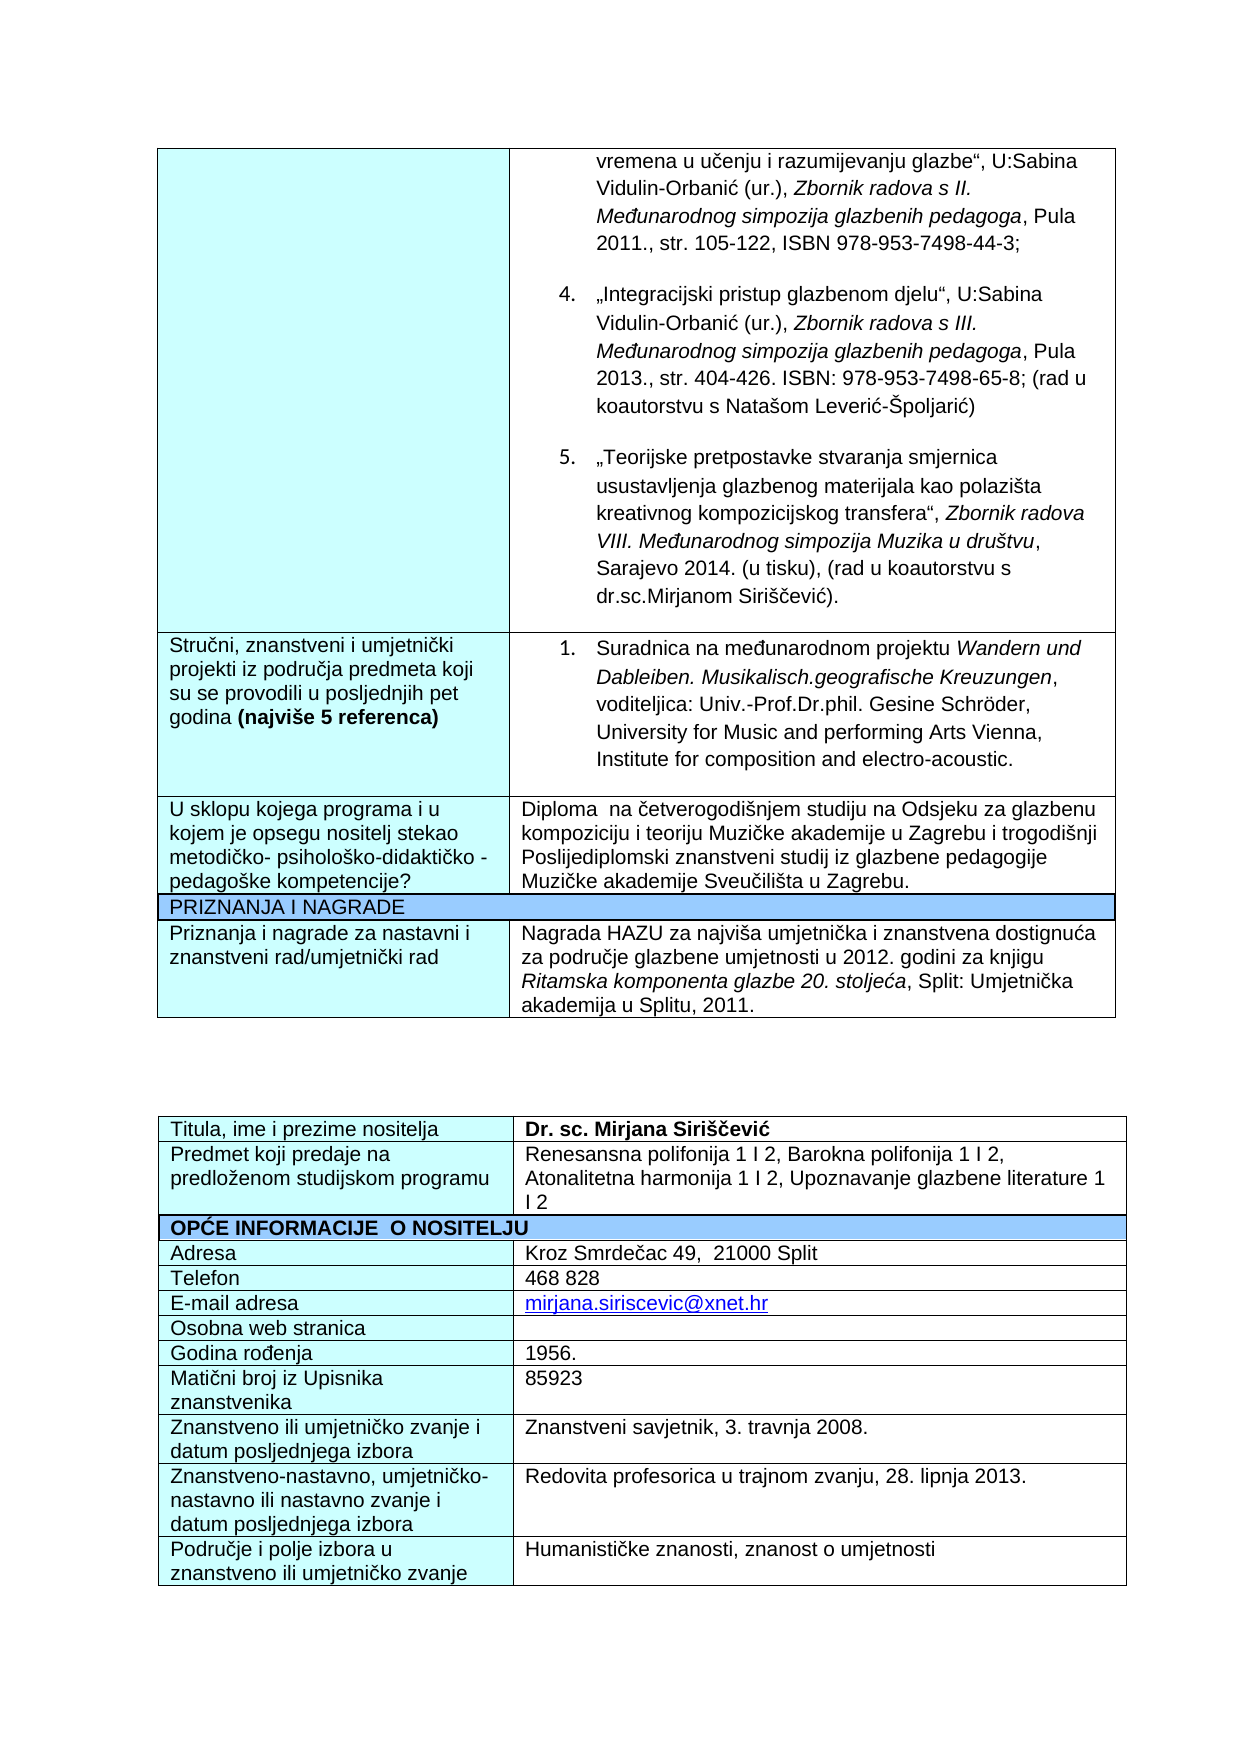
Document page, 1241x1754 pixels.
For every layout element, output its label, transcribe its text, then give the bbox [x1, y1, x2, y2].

table_cell Stručni, znanstveni i umjetnički projekti iz područja predmeta koji su se provodili u posljednjih pet godina (najviše 5 referenca) [158, 633, 509, 796]
table_cell Područje i polje izbora u znanstveno ili umjetničko zvanje [159, 1537, 513, 1585]
table_cell Predmet koji predaje na predloženom studijskom programu [159, 1142, 513, 1214]
table_cell Nagrada HAZU za najviša umjetnička i znanstvena dostignuća za područje glazbene umjetnosti u 2012. godini za knjigu Ritamska komponenta glazbe 20. stoljeća, Split: Umjetnička akademija u Splitu, 2011. [510, 921, 1115, 1017]
table_cell Znanstveno ili umjetničko zvanje i datum posljednjega izbora [159, 1415, 513, 1463]
table_cell E-mail adresa [159, 1291, 513, 1315]
table_cell OPĆE INFORMACIJE O NOSITELJU [160, 1216, 1126, 1239]
table_cell Znanstveno-nastavno, umjetničko-nastavno ili nastavno zvanje i datum posljednjega izbora [159, 1464, 513, 1536]
table_cell mirjana.siriscevic@xnet.hr [514, 1291, 1126, 1315]
table_cell 468 828 [514, 1266, 1126, 1290]
table_cell PRIZNANJA I NAGRADE [159, 895, 1114, 919]
table_cell 1956. [514, 1341, 1126, 1365]
table_cell U sklopu kojega programa i u kojem je opsegu nositelj stekao metodičko- psihološko-didaktičko -pedagoške kompetencije? [158, 797, 509, 893]
table_cell Matični broj iz Upisnika znanstvenika [159, 1366, 513, 1414]
table_cell [158, 149, 509, 632]
table_cell Znanstveni savjetnik, 3. travnja 2008. [514, 1415, 1126, 1463]
table_cell Renesansna polifonija 1 I 2, Barokna polifonija 1 I 2, Atonalitetna harmonija 1 I 2, Upoznavanje glazbene literature 1 I 2 [514, 1142, 1126, 1214]
table_cell Kroz Smrdečac 49, 21000 Split [514, 1241, 1126, 1265]
table_header Dr. sc. Mirjana Siriščević [514, 1117, 1126, 1141]
table_cell Redovita profesorica u trajnom zvanju, 28. lipnja 2013. [514, 1464, 1126, 1536]
table_cell Osobna web stranica [159, 1316, 513, 1340]
table_cell Telefon [159, 1266, 513, 1290]
table_cell vremena u učenju i razumijevanju glazbe“, U:Sabina Vidulin-Orbanić (ur.), Zbornik radova s II. Međunarodnog simpozija glazbenih pedagoga, Pula 2011., str. 105-122, ISBN 978-953-7498-44-3; „Integracijski pristup glazbenom djelu“, U:Sabina Vidulin-Orbanić (ur.), Zbornik radova s III. Međunarodnog simpozija glazbenih pedagoga, Pula 2013., str. 404-426. ISBN: 978-953-7498-65-8; (rad u koautorstvu s Natašom Leverić-Špoljarić) „Teorijske pretpostavke stvaranja smjernica usustavljenja glazbenog materijala kao polazišta kreativnog kompozicijskog transfera“, Zbornik radova VIII. Međunarodnog simpozija Muzika u društvu, Sarajevo 2014. (u tisku), (rad u koautorstvu s dr.sc.Mirjanom Siriščević). [510, 149, 1115, 632]
table_cell Diploma na četverogodišnjem studiju na Odsjeku za glazbenu kompoziciju i teoriju Muzičke akademije u Zagrebu i trogodišnji Poslijediplomski znanstveni studij iz glazbene pedagogije Muzičke akademije Sveučilišta u Zagrebu. [510, 797, 1115, 893]
table_cell Humanističke znanosti, znanost o umjetnosti [514, 1537, 1126, 1585]
table_cell Priznanja i nagrade za nastavni i znanstveni rad/umjetnički rad [158, 921, 509, 1017]
table_cell Godina rođenja [159, 1341, 513, 1365]
table_header Titula, ime i prezime nositelja [159, 1117, 513, 1141]
table_cell [514, 1316, 1126, 1340]
table_cell Suradnica na međunarodnom projektu Wandern und Dableiben. Musikalisch.geografische Kreuzungen, voditeljica: Univ.-Prof.Dr.phil. Gesine Schröder, University for Music and performing Arts Vienna, Institute for composition and electro-acoustic. [510, 633, 1115, 796]
table_cell 85923 [514, 1366, 1126, 1414]
table_cell Adresa [159, 1241, 513, 1265]
